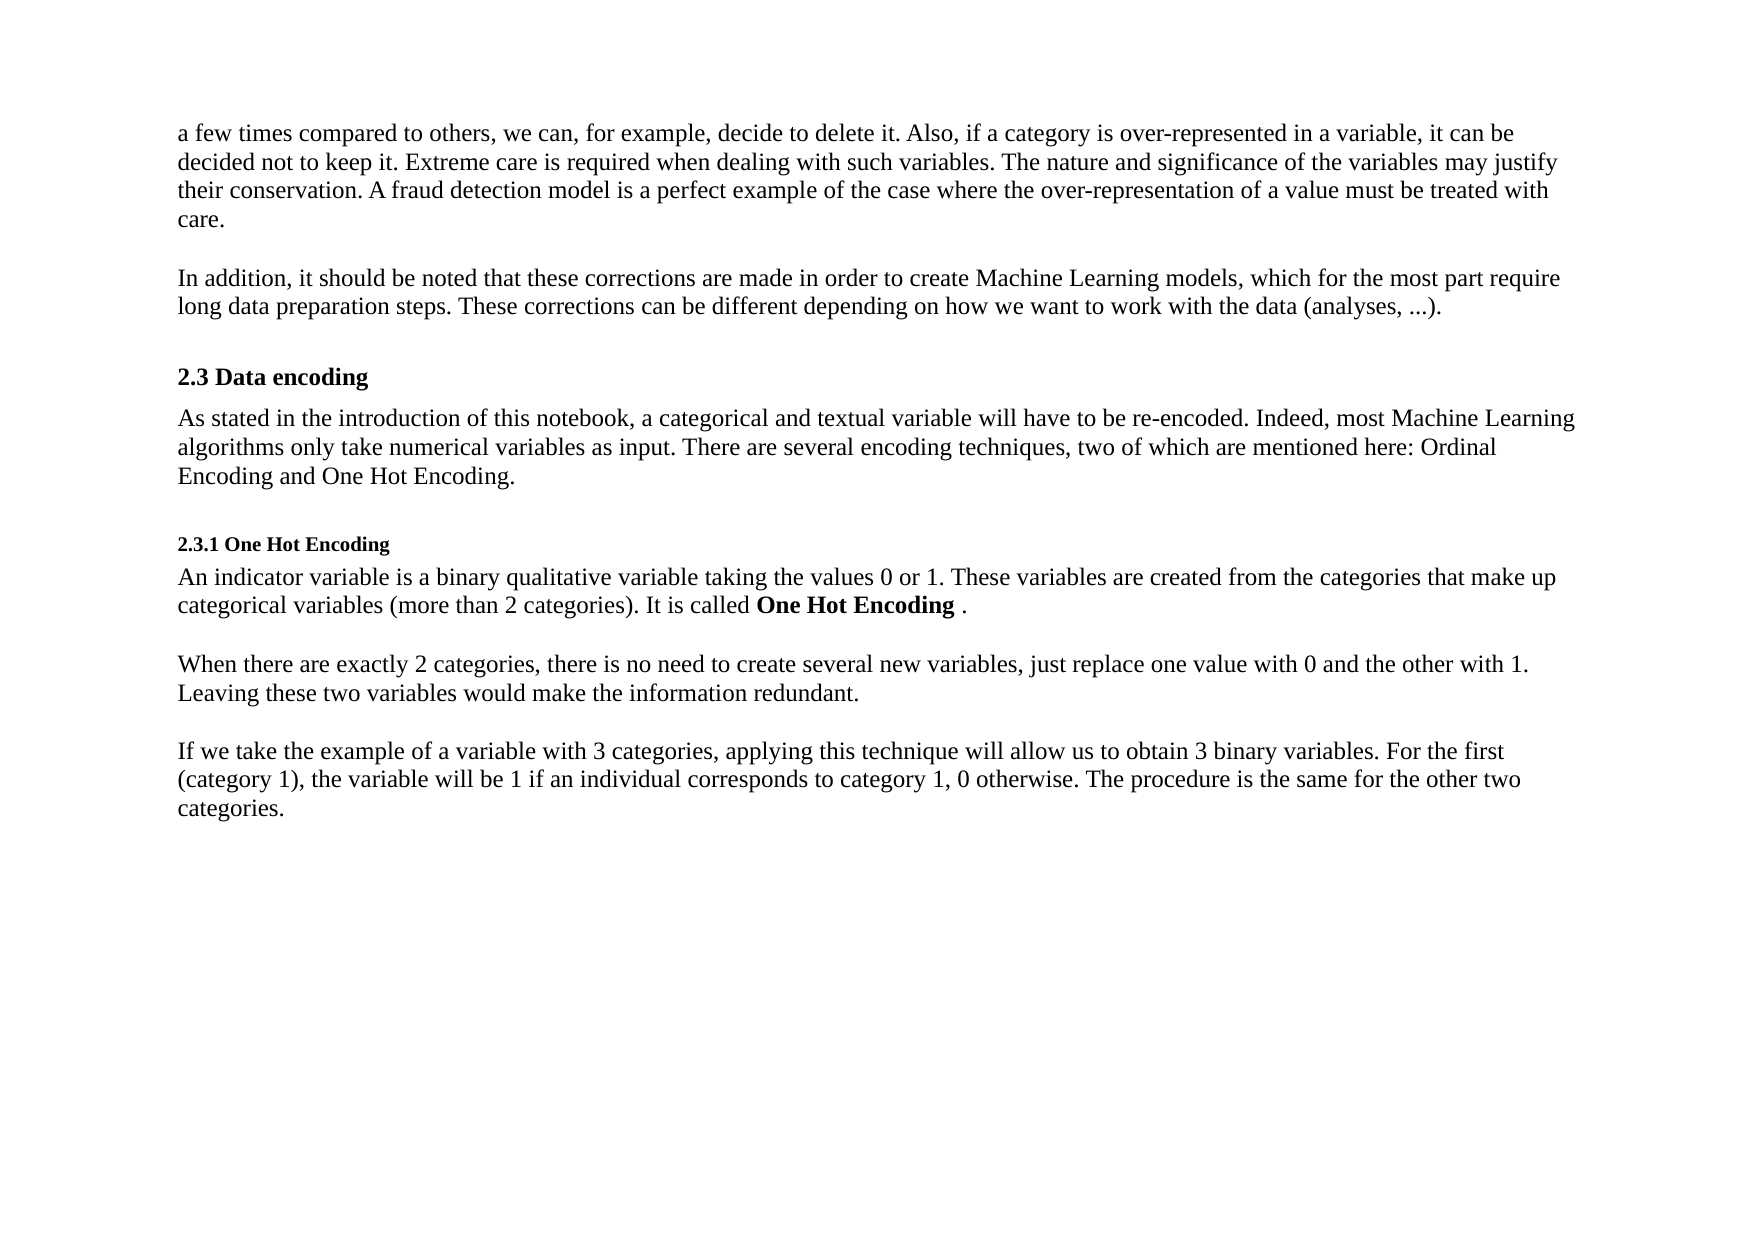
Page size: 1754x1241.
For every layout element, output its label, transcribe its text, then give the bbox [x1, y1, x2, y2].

text If we take the example of a variable with 3 categories, applying this technique will allow us to obtain 3 binary variables. For the first (category 1), the variable will be 1 if an individual corresponds to category 1, 0 otherwise. The procedure is the same for the other two categories. [177, 736, 1577, 822]
text An indicator variable is a binary qualitative variable taking the values 0 or 1. These variables are created from the categories that make up categorical variables (more than 2 categories). It is called One Hot Encoding . [177, 562, 1577, 619]
text When there are exactly 2 categories, there is no need to create several new variables, just replace one value with 0 and the other with 1. Leaving these two variables would make the information redundant. [177, 649, 1577, 706]
text As stated in the introduction of this notebook, a categorical and textual variable will have to be re-encoded. Indeed, most Machine Learning algorithms only take numerical variables as input. There are several encoding techniques, two of which are mentioned here: Ordinal Encoding and One Hot Encoding. [177, 403, 1577, 489]
subtitle 2.3 Data encoding [177, 362, 1577, 391]
text In addition, it should be noted that these corrections are made in order to create Machine Learning models, which for the most part require long data preparation steps. These corrections can be different depending on how we want to work with the data (analyses, ...). [177, 263, 1577, 320]
text a few times compared to others, we can, for example, decide to delete it. Also, if a category is over-represented in a variable, it can be decided not to keep it. Extreme care is required when dealing with such variables. The nature and significance of the variables may justify their conservation. A fraud detection model is a perfect example of the case where the over-representation of a value must be treated with care. [177, 118, 1577, 233]
subtitle 2.3.1 One Hot Encoding [177, 532, 1577, 556]
